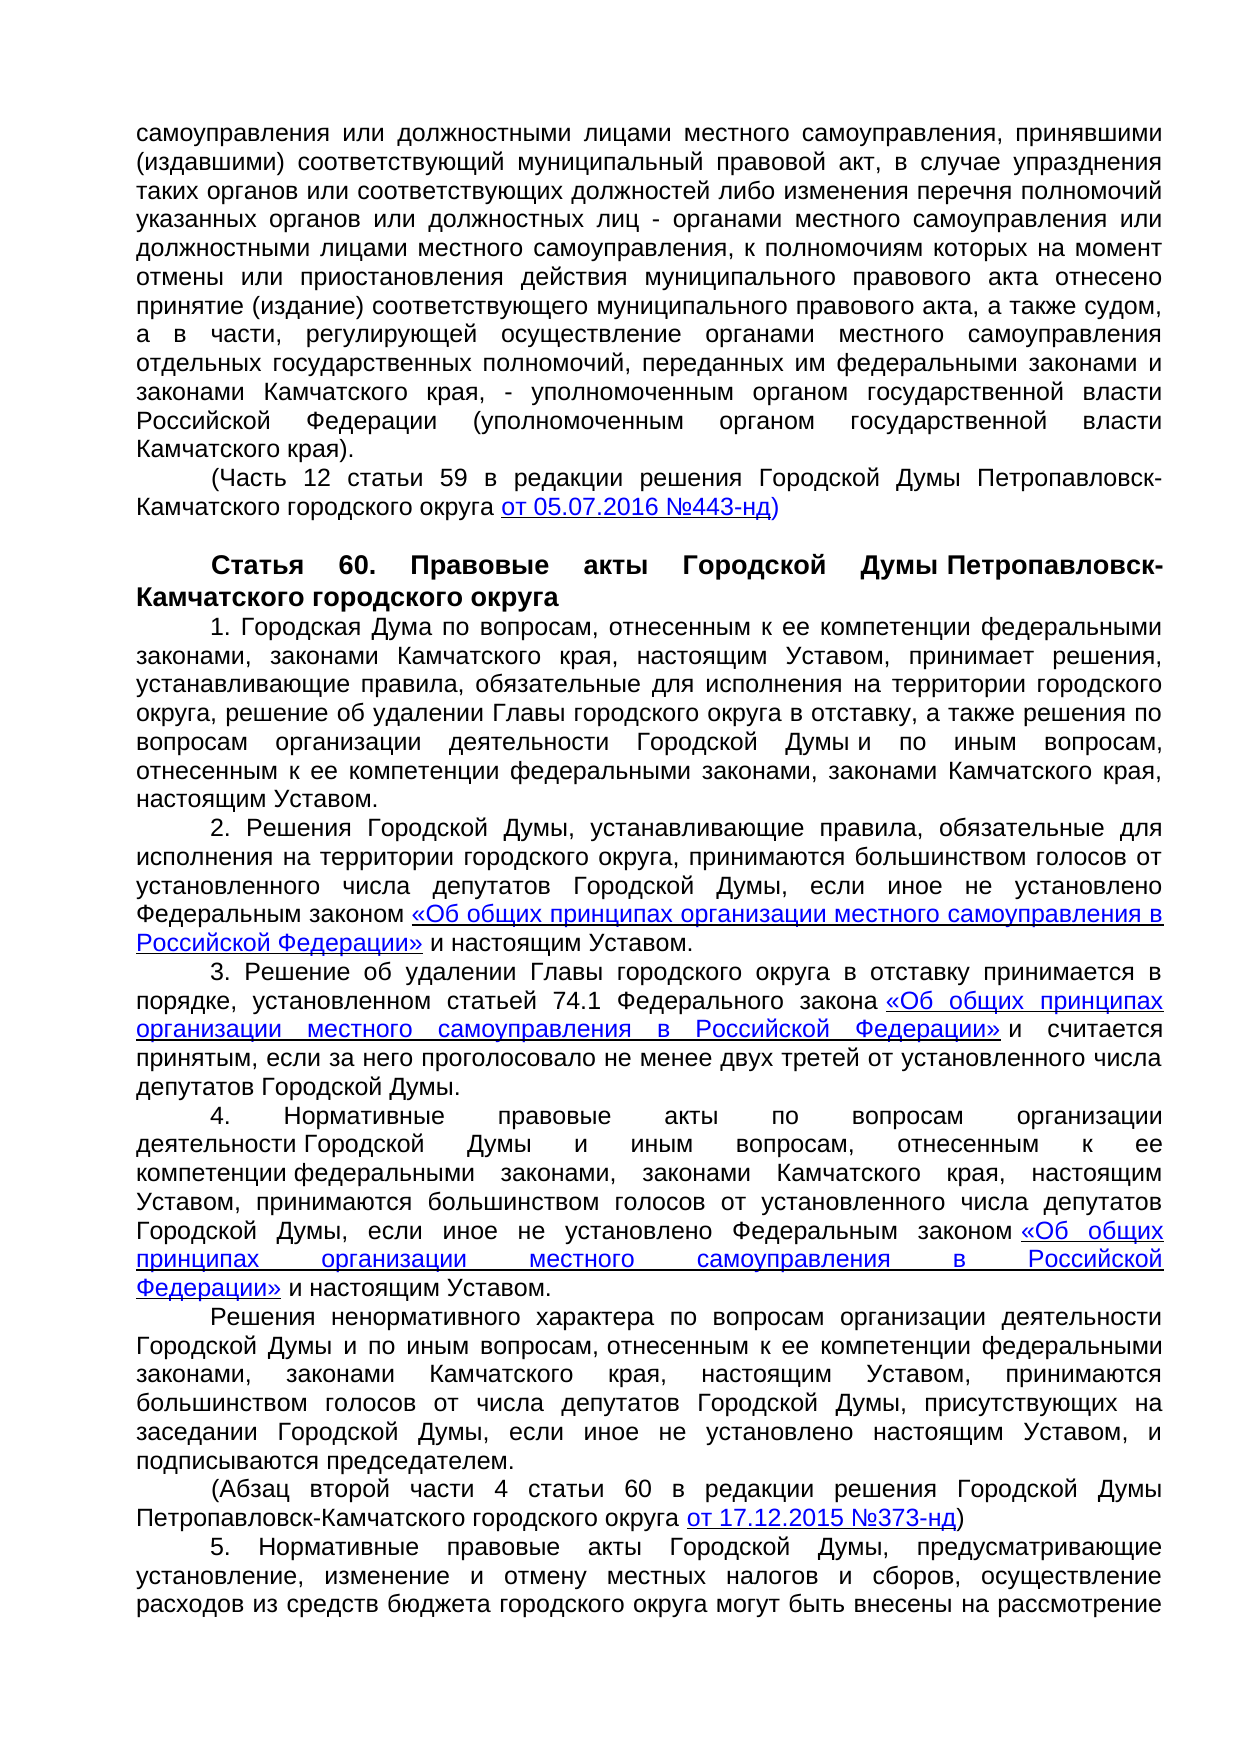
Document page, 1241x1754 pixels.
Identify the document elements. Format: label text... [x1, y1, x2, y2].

text 5. Нормативные правовые акты Городской Думы, предусматривающие установление, изменение и отмену местных налогов и сборов, осуществление расходов из средств бюджета городского округа могут быть внесены на рассмотрение [136, 1532, 1163, 1618]
text (Часть 12 статьи 59 в редакции решения Городской Думы Петропавловск-Камчатского городского округа от 05.07.2016 №443-нд) [136, 463, 1163, 521]
text Статья 60. Правовые акты Городской Думы Петропавловск-Камчатского городского округа [136, 549, 1163, 612]
text (Абзац второй части 4 статьи 60 в редакции решения Городской Думы Петропавловск-Камчатского городского округа от 17.12.2015 №373-нд) [136, 1474, 1163, 1532]
text 2. Решения Городской Думы, устанавливающие правила, обязательные для исполнения на территории городского округа, принимаются большинством голосов от установленного числа депутатов Городской Думы, если иное не установлено Федеральным законом «Об общих принципах организации местного самоуправления в Российской Федерации» и настоящим Уставом. [136, 813, 1163, 957]
text Решения ненормативного характера по вопросам организации деятельности Городской Думы и по иным вопросам, отнесенным к ее компетенции федеральными законами, законами Камчатского края, настоящим Уставом, принимаются большинством голосов от числа депутатов Городской Думы, присутствующих на заседании Городской Думы, если иное не установлено настоящим Уставом, и подписываются председателем. [136, 1302, 1163, 1474]
text 3. Решение об удалении Главы городского округа в отставку принимается в порядке, установленном статьей 74.1 Федерального закона «Об общих принципах организации местного самоуправления в Российской Федерации» и считается принятым, если за него проголосовало не менее двух третей от установленного числа депутатов Городской Думы. [136, 957, 1163, 1101]
text самоуправления или должностными лицами местного самоуправления, принявшими (издавшими) соответствующий муниципальный правовой акт, в случае упразднения таких органов или соответствующих должностей либо изменения перечня полномочий указанных органов или должностных лиц - органами местного самоуправления или должностными лицами местного самоуправления, к полномочиям которых на момент отмены или приостановления действия муниципального правового акта отнесено принятие (издание) соответствующего муниципального правового акта, а также судом, а в части, регулирующей осуществление органами местного самоуправления отдельных государственных полномочий, переданных им федеральными законами и законами Камчатского края, - уполномоченным органом государственной власти Российской Федерации (уполномоченным органом государственной власти Камчатского края). [136, 118, 1163, 463]
text 1. Городская Дума по вопросам, отнесенным к ее компетенции федеральными законами, законами Камчатского края, настоящим Уставом, принимает решения, устанавливающие правила, обязательные для исполнения на территории городского округа, решение об удалении Главы городского округа в отставку, а также решения по вопросам организации деятельности Городской Думы и по иным вопросам, отнесенным к ее компетенции федеральными законами, законами Камчатского края, настоящим Уставом. [136, 612, 1163, 813]
text Федерации» и настоящим Уставом. [136, 1271, 1163, 1302]
text 4. Нормативные правовые акты по вопросам организации деятельности Городской Думы и иным вопросам, отнесенным к ее компетенции федеральными законами, законами Камчатского края, настоящим Уставом, принимаются большинством голосов от установленного числа депутатов Городской Думы, если иное не установлено Федеральным законом «Об общих принципах организации местного самоуправления в Российской [136, 1101, 1163, 1269]
